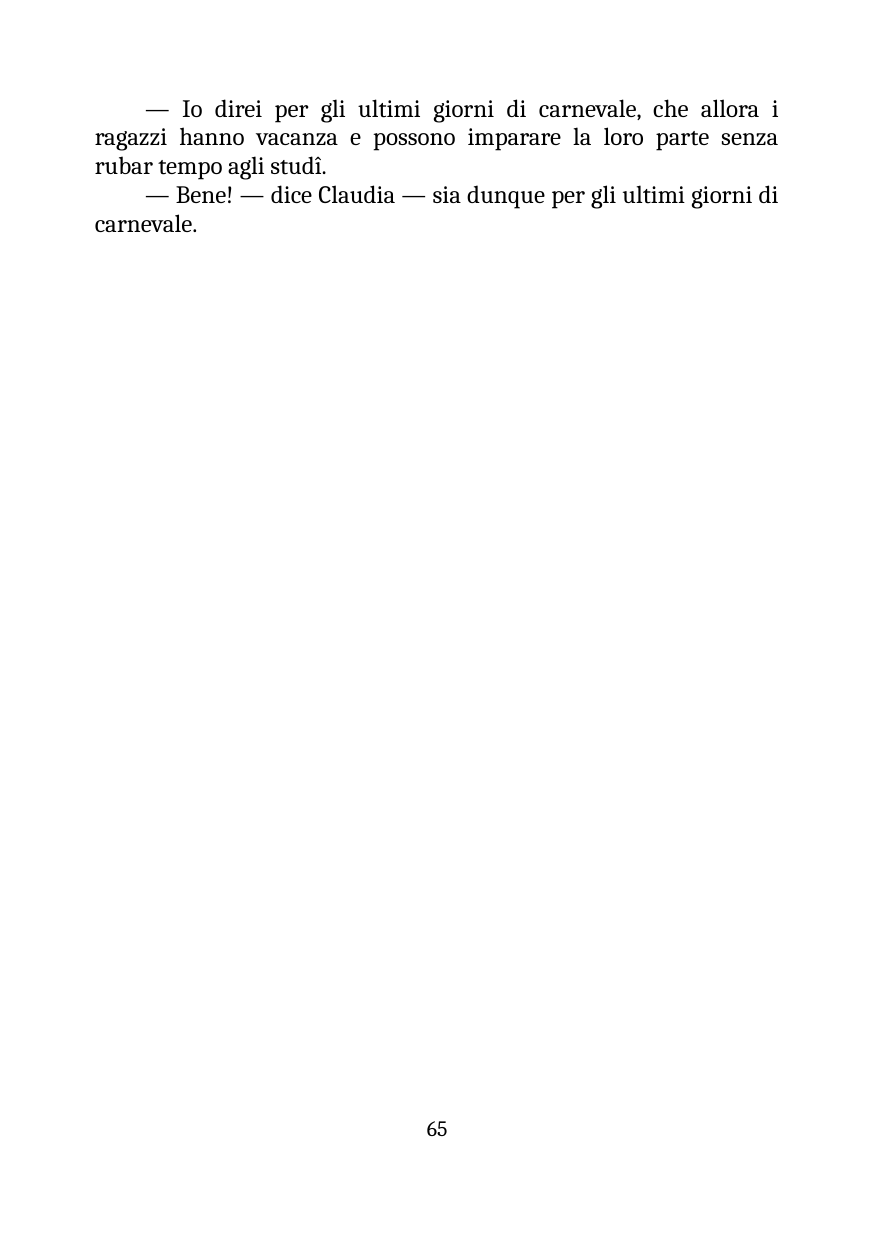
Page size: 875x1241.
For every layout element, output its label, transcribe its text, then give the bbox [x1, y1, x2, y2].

text — Bene! — dice Claudia — sia dunque per gli ultimi giorni di carnevale. [94, 181, 779, 238]
text — Io direi per gli ultimi giorni di carnevale, che allora i ragazzi hanno vacanza e possono imparare la loro parte senza rubar tempo agli studî. [94, 94, 779, 181]
